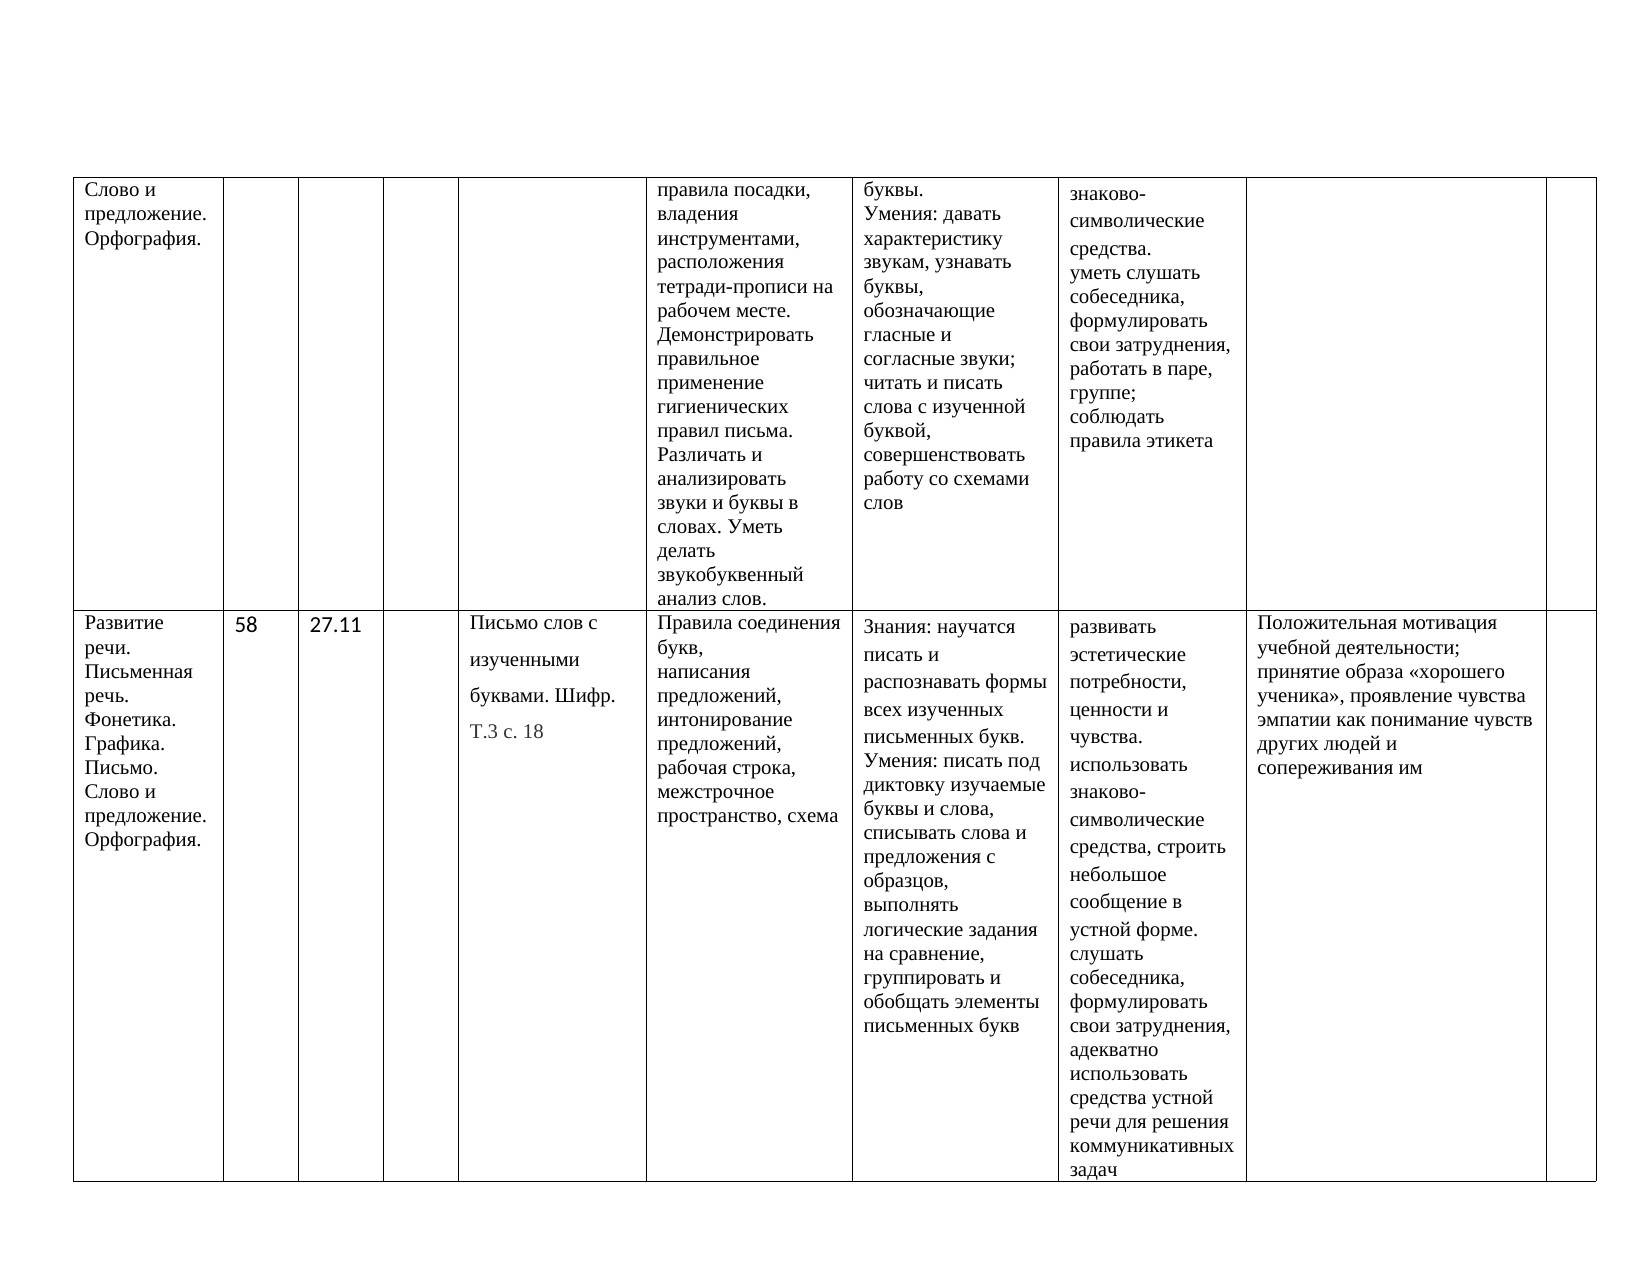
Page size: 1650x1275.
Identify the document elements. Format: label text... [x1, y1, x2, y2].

table_cell [1547, 611, 1596, 1181]
table_cell Правила соединения букв, написания предложений, интонирование предложений, рабочая строка, межстрочное пространство, схема [647, 611, 852, 1181]
table_cell Знания: научатся писать и распознавать формы всех изученных письменных букв. Умения: писать под диктовку изучаемые буквы и слова, списывать слова и предложения с образцов, выполнять логические задания на сравнение, группировать и обобщать элементы письменных букв [853, 611, 1058, 1181]
table_cell 27.11 [299, 611, 383, 1181]
table_cell [459, 178, 646, 610]
table_cell Письмо слов с изученными буквами. Шифр. Т.3 с. 18 [459, 611, 646, 1181]
table_cell правила посадки, владения инструментами, расположения тетради-прописи на рабочем месте. Демонстрировать правильное применение гигиенических правил письма. Различать и анализировать звуки и буквы в словах. Уметь делать звукобуквенный анализ слов. [647, 178, 852, 610]
table_cell [224, 178, 298, 610]
table_cell Положительная мотивация учебной деятельности; принятие образа «хорошего ученика», проявление чувства эмпатии как понимание чувств других людей и сопереживания им [1247, 611, 1546, 1181]
table_cell [1247, 178, 1546, 610]
table_cell [1547, 178, 1596, 610]
table_cell буквы. Умения: давать характеристику звукам, узнавать буквы, обозначающие гласные и согласные звуки; читать и писать слова с изученной буквой, совершенствовать работу со схемами слов [853, 178, 1058, 610]
table_cell [299, 178, 383, 610]
table_cell [384, 611, 458, 1181]
table_cell развивать эстетические потребности, ценности и чувства. использовать знаково-символические средства, строить небольшое сообщение в устной форме. слушать собеседника, формулировать свои затруднения, адекватно использовать средства устной речи для решения коммуникативных задач [1059, 611, 1246, 1181]
table_cell знаково-символические средства. уметь слушать собеседника, формулировать свои затруднения, работать в паре, группе; соблюдать правила этикета [1059, 178, 1246, 610]
table_cell 58 [224, 611, 298, 1181]
table_cell [384, 178, 458, 610]
table_cell Развитие речи. Письменная речь. Фонетика. Графика. Письмо. Слово и предложение. Орфография. [74, 611, 223, 1181]
table_cell Слово и предложение. Орфография. [74, 178, 223, 610]
